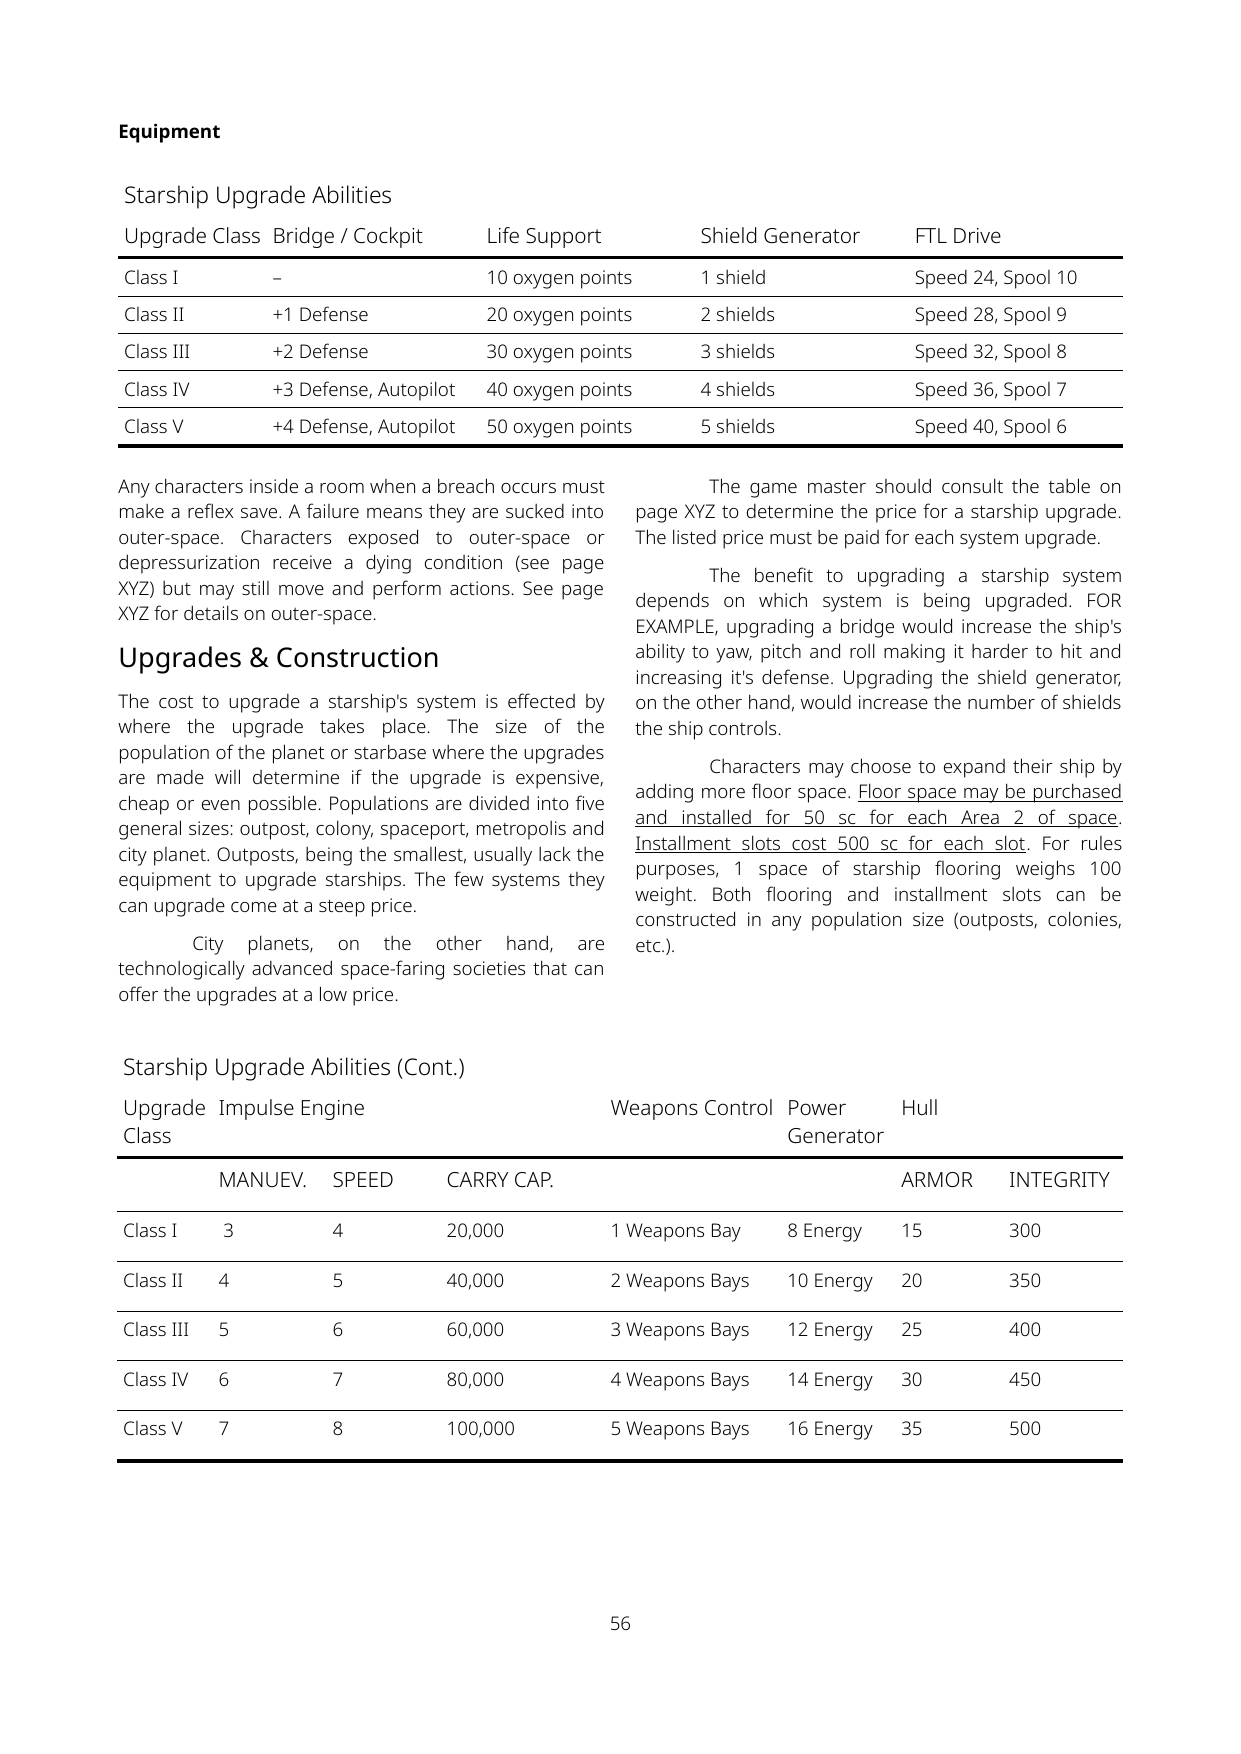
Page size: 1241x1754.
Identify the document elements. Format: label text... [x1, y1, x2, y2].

table_cell Class III [117, 1312, 212, 1360]
table_cell Power Generator [781, 1088, 895, 1156]
table_cell 3 shields [695, 334, 909, 370]
table_cell 20 oxygen points [481, 297, 695, 333]
table_cell Speed 40, Spool 6 [909, 408, 1123, 444]
table_cell Speed 32, Spool 8 [909, 334, 1123, 370]
table_cell 25 [895, 1312, 1003, 1360]
table_cell 4 [213, 1262, 327, 1311]
table_cell [605, 1159, 781, 1211]
table_cell MANUEV. [213, 1159, 327, 1211]
table_cell [781, 1159, 895, 1211]
text City planets, on the other hand, are technologically advanced space-faring societies that can offer the upgrades at a low price. [118, 930, 605, 1007]
table_cell FTL Drive [909, 216, 1123, 256]
table_cell Impulse Engine [213, 1088, 605, 1156]
table_cell 5 Weapons Bays [605, 1411, 781, 1459]
table_cell +3 Defense, Autopilot [267, 371, 481, 407]
table_cell 3 Weapons Bays [605, 1312, 781, 1360]
table_cell Class IV [117, 1361, 212, 1410]
text The game master should consult the table on page XYZ to determine the price for a starship upgrade. The listed price must be paid for each system upgrade. [635, 473, 1122, 549]
table_cell +4 Defense, Autopilot [267, 408, 481, 444]
table_cell 100,000 [441, 1411, 605, 1459]
table_cell 400 [1003, 1312, 1123, 1360]
table_cell 10 oxygen points [481, 259, 695, 296]
table_cell 500 [1003, 1411, 1123, 1459]
text Upgrades & Construction [118, 639, 605, 676]
table_cell 6 [213, 1361, 327, 1410]
table_cell 450 [1003, 1361, 1123, 1410]
table_cell 10 Energy [781, 1262, 895, 1311]
table_cell Upgrade Class [117, 1088, 212, 1156]
table_cell Upgrade Class [118, 216, 267, 256]
table_cell 5 [327, 1262, 441, 1311]
table_cell 35 [895, 1411, 1003, 1459]
table_cell 20,000 [441, 1212, 605, 1261]
table_cell ARMOR [895, 1159, 1003, 1211]
text Characters may choose to expand their ship by adding more floor space. Floor space may be purchased and installed for 50 sc for each Area 2 of space. Installment slots cost 500 sc for each slot. For rules purposes, 1 space of starship flooring weighs 100 weight. Both flooring and installment slots can be constructed in any population size (outposts, colonies, etc.). [635, 753, 1122, 957]
table_cell INTEGRITY [1003, 1159, 1123, 1211]
table_cell 16 Energy [781, 1411, 895, 1459]
table_cell 5 shields [695, 408, 909, 444]
table_cell 4 shields [695, 371, 909, 407]
text Any characters inside a room when a breach occurs must make a reflex save. A failure means they are sucked into outer-space. Characters exposed to outer-space or depressurization receive a dying condition (see page XYZ) but may still move and perform actions. See page XYZ for details on outer-space. [118, 473, 605, 626]
table_cell 60,000 [441, 1312, 605, 1360]
table_cell 14 Energy [781, 1361, 895, 1410]
table_cell Weapons Control [605, 1088, 781, 1156]
table_cell [117, 1159, 212, 1211]
table_cell 2 shields [695, 297, 909, 333]
table_cell Life Support [481, 216, 695, 256]
table_cell Class II [117, 1262, 212, 1311]
table_cell 2 Weapons Bays [605, 1262, 781, 1311]
table_cell +2 Defense [267, 334, 481, 370]
table_cell 1 Weapons Bay [605, 1212, 781, 1261]
table_cell Class IV [118, 371, 267, 407]
table_cell Class II [118, 297, 267, 333]
table_cell 30 oxygen points [481, 334, 695, 370]
text The cost to upgrade a starship's system is effected by where the upgrade takes place. The size of the population of the planet or starbase where the upgrades are made will determine if the upgrade is expensive, cheap or even possible. Populations are divided into five general sizes: outpost, colony, spaceport, metropolis and city planet. Outposts, being the smallest, usually lack the equipment to upgrade starships. The few systems they can upgrade come at a steep price. [118, 688, 605, 918]
table_cell 40,000 [441, 1262, 605, 1311]
table_cell Class III [118, 334, 267, 370]
table_cell 15 [895, 1212, 1003, 1261]
table_cell Speed 24, Spool 10 [909, 259, 1123, 296]
table_cell Class I [118, 259, 267, 296]
table_cell Speed 28, Spool 9 [909, 297, 1123, 333]
table_cell 12 Energy [781, 1312, 895, 1360]
table_cell 7 [213, 1411, 327, 1459]
table_cell 5 [213, 1312, 327, 1360]
table_cell CARRY CAP. [441, 1159, 605, 1211]
table_cell Class V [118, 408, 267, 444]
table_cell Class I [117, 1212, 212, 1261]
table_cell 80,000 [441, 1361, 605, 1410]
table_cell 4 Weapons Bays [605, 1361, 781, 1410]
table_cell 1 shield [695, 259, 909, 296]
table_cell +1 Defense [267, 297, 481, 333]
table_cell Hull [895, 1088, 1123, 1156]
table_cell Class V [117, 1411, 212, 1459]
table_cell 40 oxygen points [481, 371, 695, 407]
table_cell 300 [1003, 1212, 1123, 1261]
table_cell Speed 36, Spool 7 [909, 371, 1123, 407]
table_cell 7 [327, 1361, 441, 1410]
table_cell Bridge / Cockpit [267, 216, 481, 256]
table_cell 50 oxygen points [481, 408, 695, 444]
table_header Starship Upgrade Abilities [118, 173, 1123, 216]
text The benefit to upgrading a starship system depends on which system is being upgraded. FOR EXAMPLE, upgrading a bridge would increase the ship's ability to yaw, pitch and roll making it harder to hit and increasing it's defense. Upgrading the shield generator, on the other hand, would increase the number of shields the ship controls. [635, 562, 1122, 741]
table_cell 8 [327, 1411, 441, 1459]
table_cell Shield Generator [695, 216, 909, 256]
table_cell 3 [213, 1212, 327, 1261]
table_cell 8 Energy [781, 1212, 895, 1261]
table_cell 4 [327, 1212, 441, 1261]
table_cell 350 [1003, 1262, 1123, 1311]
table_cell – [267, 259, 481, 296]
table_header Starship Upgrade Abilities (Cont.) [117, 1045, 1123, 1087]
table_cell 6 [327, 1312, 441, 1360]
table_cell 20 [895, 1262, 1003, 1311]
table_cell SPEED [327, 1159, 441, 1211]
table_cell 30 [895, 1361, 1003, 1410]
